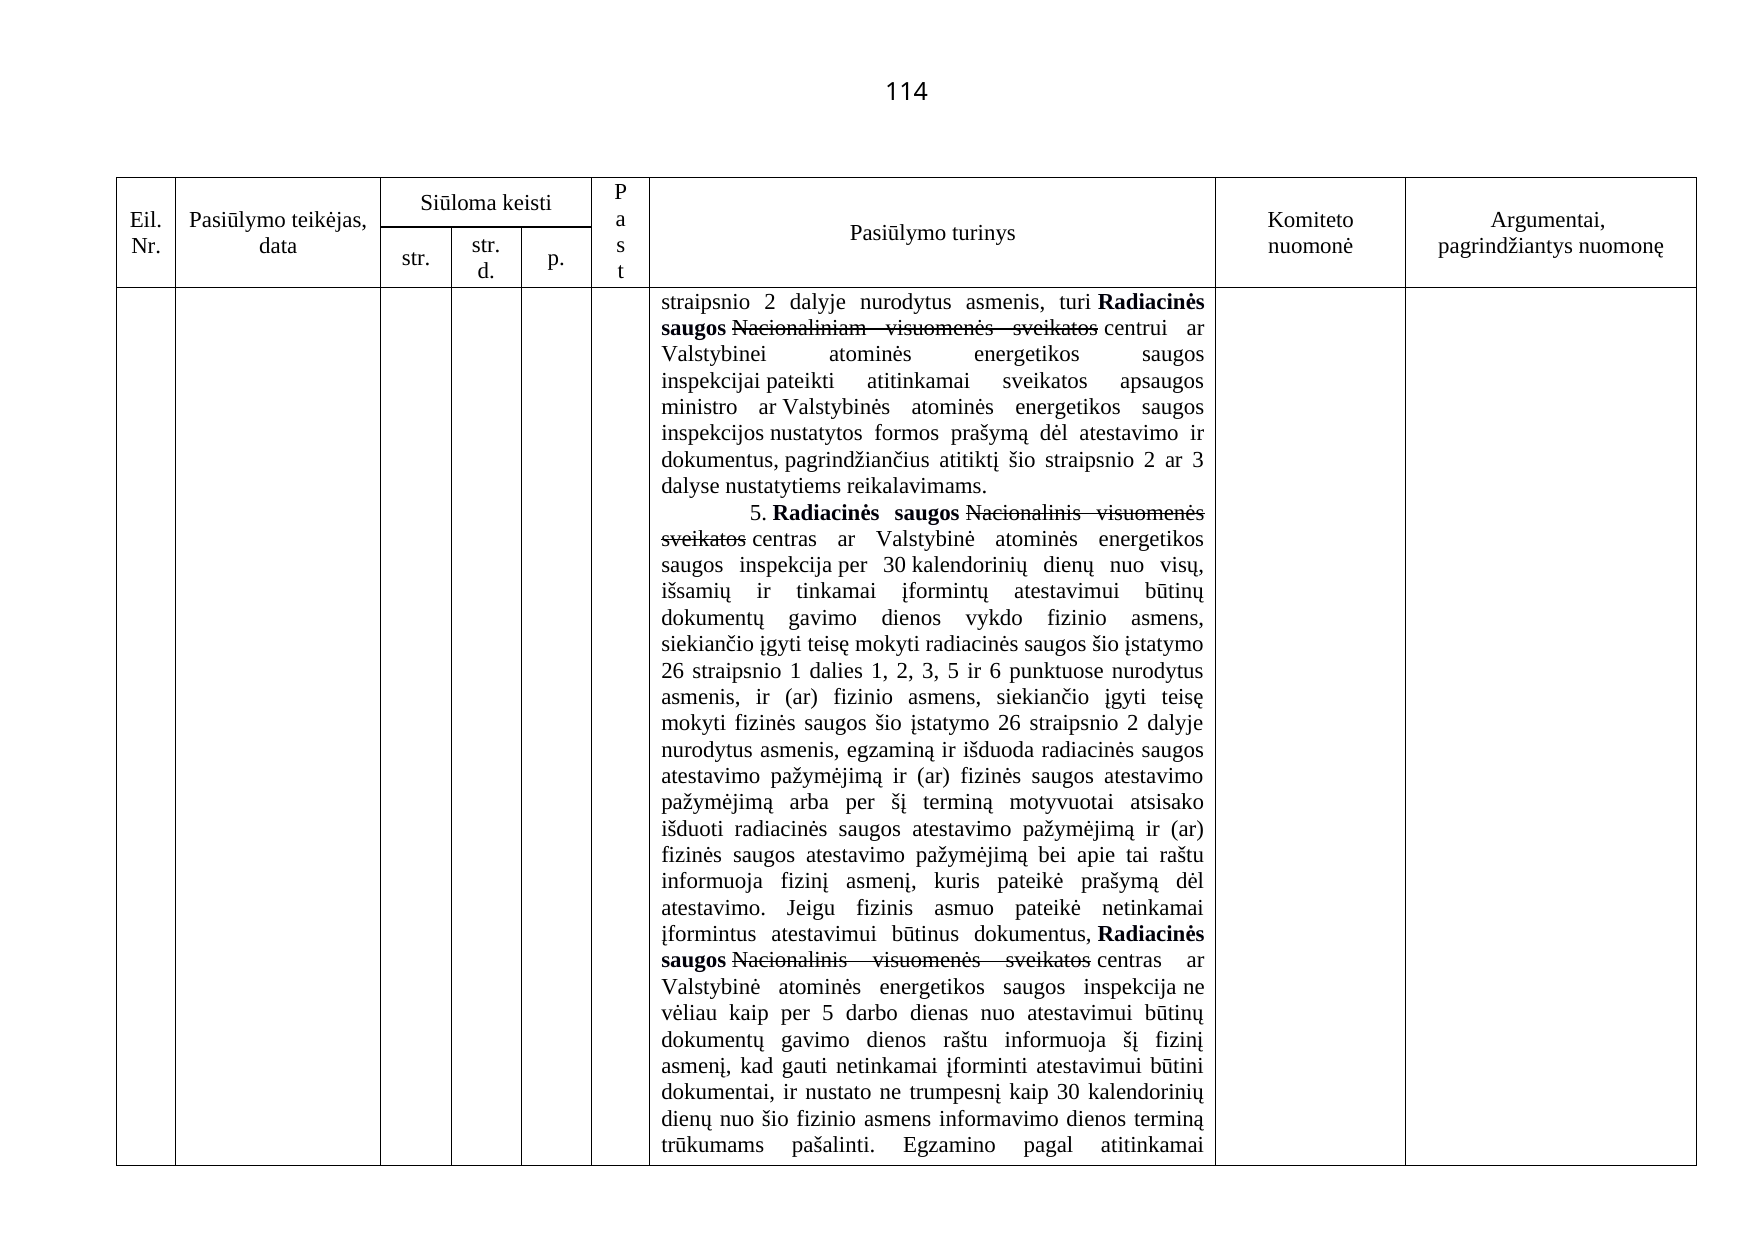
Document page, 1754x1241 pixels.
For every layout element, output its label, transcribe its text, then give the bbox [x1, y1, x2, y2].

table_cell [1216, 288, 1405, 1165]
table_header Argumentai, pagrindžiantys nuomonę [1406, 178, 1696, 287]
table_cell [117, 288, 175, 1165]
table_header Pasiūlymo turinys [650, 178, 1215, 287]
table_cell [452, 288, 521, 1165]
table_cell [592, 288, 649, 1165]
table_header Pastabos [592, 178, 649, 287]
table_cell [176, 288, 380, 1165]
table_cell [381, 288, 451, 1165]
table_cell [1406, 288, 1696, 1165]
table_cell p. [522, 228, 591, 287]
table_cell str. [381, 228, 451, 287]
table_cell str. d. [452, 228, 521, 287]
table_header Pasiūlymo teikėjas, data [176, 178, 380, 287]
table_cell straipsnio 2 dalyje nurodytus asmenis, turi Radiacinės saugos Nacionaliniam visuomenės sveikatos centrui ar Valstybinei atominės energetikos saugos inspekcijai pateikti atitinkamai sveikatos apsaugos ministro ar Valstybinės atominės energetikos saugos inspekcijos nustatytos formos prašymą dėl atestavimo ir dokumentus, pagrindžiančius atitiktį šio straipsnio 2 ar 3 dalyse nustatytiems reikalavimams. 5. Radiacinės saugos Nacionalinis visuomenės sveikatos centras ar Valstybinė atominės energetikos saugos inspekcija per 30 kalendorinių dienų nuo visų, išsamių ir tinkamai įformintų atestavimui būtinų dokumentų gavimo dienos vykdo fizinio asmens, siekiančio įgyti teisę mokyti radiacinės saugos šio įstatymo 26 straipsnio 1 dalies 1, 2, 3, 5 ir 6 punktuose nurodytus asmenis, ir (ar) fizinio asmens, siekiančio įgyti teisę mokyti fizinės saugos šio įstatymo 26 straipsnio 2 dalyje nurodytus asmenis, egzaminą ir išduoda radiacinės saugos atestavimo pažymėjimą ir (ar) fizinės saugos atestavimo pažymėjimą arba per šį terminą motyvuotai atsisako išduoti radiacinės saugos atestavimo pažymėjimą ir (ar) fizinės saugos atestavimo pažymėjimą bei apie tai raštu informuoja fizinį asmenį, kuris pateikė prašymą dėl atestavimo. Jeigu fizinis asmuo pateikė netinkamai įformintus atestavimui būtinus dokumentus, Radiacinės saugos Nacionalinis visuomenės sveikatos centras ar Valstybinė atominės energetikos saugos inspekcija ne vėliau kaip per 5 darbo dienas nuo atestavimui būtinų dokumentų gavimo dienos raštu informuoja šį fizinį asmenį, kad gauti netinkamai įforminti atestavimui būtini dokumentai, ir nustato ne trumpesnį kaip 30 kalendorinių dienų nuo šio fizinio asmens informavimo dienos terminą trūkumams pašalinti. Egzamino pagal atitinkamai [650, 288, 1215, 1165]
table_header Siūloma keisti [381, 178, 591, 226]
table_cell [522, 288, 591, 1165]
table_header Eil. Nr. [117, 178, 175, 287]
table_header Komiteto nuomonė [1216, 178, 1405, 287]
